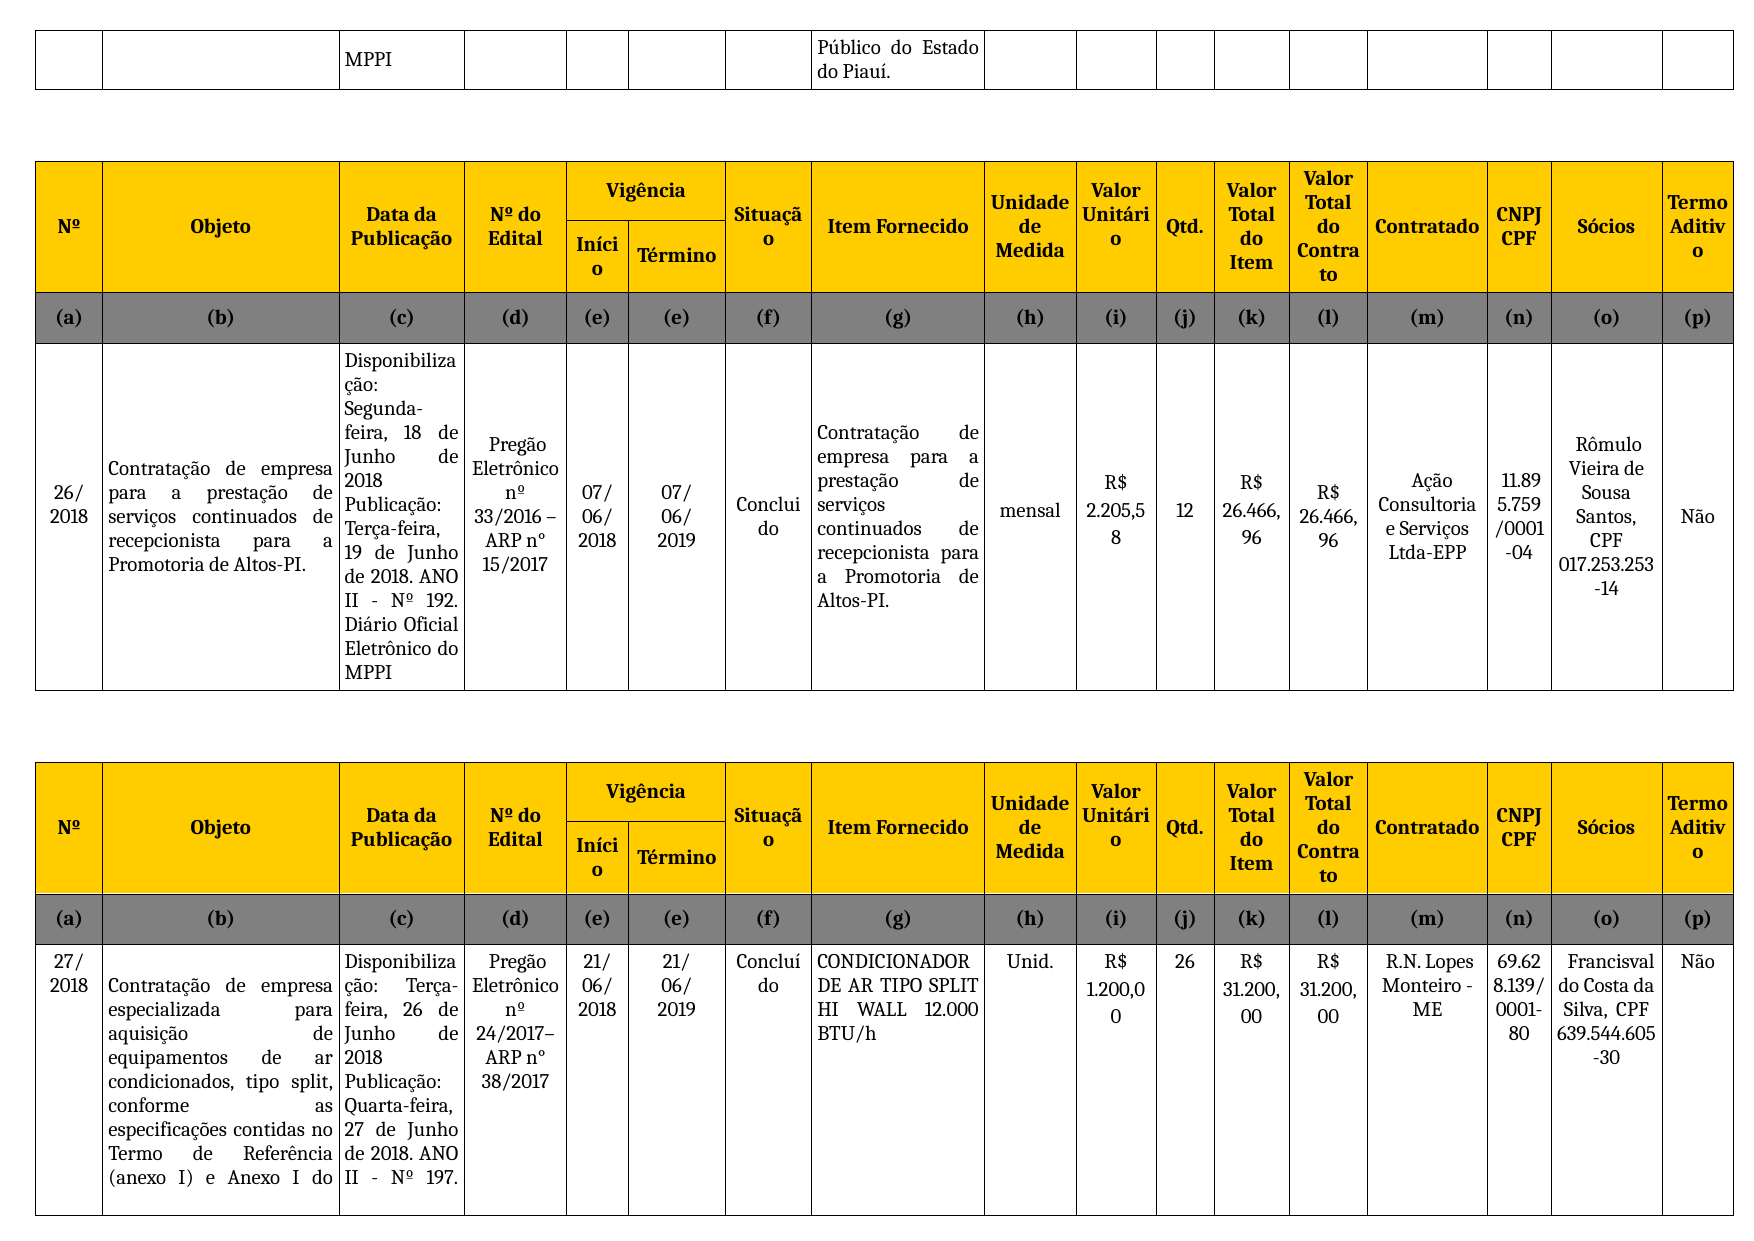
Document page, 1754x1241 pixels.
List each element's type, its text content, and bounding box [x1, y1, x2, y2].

table_header Valor Total do Item [1215, 763, 1289, 893]
table_cell Unid. [985, 945, 1076, 1215]
table_cell (h) [985, 293, 1076, 343]
table_cell (h) [985, 895, 1076, 944]
table_cell Público do Estado do Piauí. [812, 31, 984, 89]
table_cell Não [1663, 344, 1733, 690]
table_cell Concluído [726, 945, 811, 1215]
table_header Nº do Edital [465, 763, 566, 893]
table_header Nº [36, 162, 102, 292]
table_cell [36, 31, 102, 89]
table_cell (j) [1157, 895, 1214, 944]
table_cell (n) [1488, 895, 1551, 944]
table_header Data da Publicação [340, 162, 464, 292]
table_header Sócios [1552, 763, 1662, 893]
table_cell (f) [726, 293, 811, 343]
table_cell (p) [1663, 895, 1733, 944]
table_cell (c) [340, 895, 464, 944]
table_cell 21/ 06/ 2018 [567, 945, 628, 1215]
table_cell 27/ 2018 [36, 945, 102, 1215]
table_cell (i) [1077, 293, 1156, 343]
table_header CNPJ CPF [1488, 162, 1551, 292]
table_cell (n) [1488, 293, 1551, 343]
table_cell [103, 31, 339, 89]
table_cell (o) [1552, 293, 1662, 343]
table_cell R$ 31.200,00 [1290, 945, 1367, 1215]
table_cell 07/ 06/ 2018 [567, 344, 628, 690]
table_cell (a) [36, 895, 102, 944]
table_header Item Fornecido [812, 763, 984, 893]
table_header Valor Unitário [1077, 763, 1156, 893]
table_cell 21/ 06/ 2019 [629, 945, 725, 1215]
table_cell Término [629, 221, 725, 292]
table_cell Contratação de empresa especializada para aquisição de equipamentos de ar condicionados, tipo split, conforme as especificações contidas no Termo de Referência (anexo I) e Anexo I do [103, 945, 339, 1215]
table_cell Disponibilização: Segunda-feira, 18 de Junho de 2018 Publicação: Terça-feira, 19 de Junho de 2018. ANO II - Nº 192. Diário Oficial Eletrônico do MPPI [340, 344, 464, 690]
table_cell 69.628.139/0001-80 [1488, 945, 1551, 1215]
table_cell [1368, 31, 1487, 89]
table_cell 26/ 2018 [36, 344, 102, 690]
table_cell (e) [629, 293, 725, 343]
table_header Unidade de Medida [985, 763, 1076, 893]
table_cell mensal [985, 344, 1076, 690]
table_cell (k) [1215, 293, 1289, 343]
table_cell Pregão Eletrônico nº 33/2016 – ARP n° 15/2017 [465, 344, 566, 690]
table_cell (e) [629, 895, 725, 944]
table_cell (l) [1290, 895, 1367, 944]
table_header Situação [726, 763, 811, 893]
table_cell (c) [340, 293, 464, 343]
table_cell [567, 31, 628, 89]
table_header Contratado [1368, 162, 1487, 292]
table_cell Não [1663, 945, 1733, 1215]
table_header Termo Aditivo [1663, 162, 1733, 292]
table_cell CONDICIONADOR DE AR TIPO SPLIT HI WALL 12.000 BTU/h [812, 945, 984, 1215]
table_header Qtd. [1157, 162, 1214, 292]
table_cell 26 [1157, 945, 1214, 1215]
table_header Sócios [1552, 162, 1662, 292]
table_cell (b) [103, 293, 339, 343]
table_cell Concluido [726, 344, 811, 690]
table_cell [1552, 31, 1662, 89]
table_cell (p) [1663, 293, 1733, 343]
table_header Data da Publicação [340, 763, 464, 893]
table_header Vigência [567, 763, 725, 821]
table_cell [1290, 31, 1367, 89]
table_cell (k) [1215, 895, 1289, 944]
table_header Item Fornecido [812, 162, 984, 292]
table_cell (e) [567, 895, 628, 944]
table_cell R.N. Lopes Monteiro - ME [1368, 945, 1487, 1215]
table_header CNPJ CPF [1488, 763, 1551, 893]
table_cell (d) [465, 293, 566, 343]
table_cell (g) [812, 293, 984, 343]
table_cell (m) [1368, 895, 1487, 944]
table_cell (g) [812, 895, 984, 944]
table_cell (b) [103, 895, 339, 944]
table_header Termo Aditivo [1663, 763, 1733, 893]
table_cell 11.895.759/0001-04 [1488, 344, 1551, 690]
table_cell - [1157, 31, 1214, 89]
table_cell [629, 31, 725, 89]
table_cell (i) [1077, 895, 1156, 944]
table_header Objeto [103, 162, 339, 292]
table_cell (j) [1157, 293, 1214, 343]
table_cell [1663, 31, 1733, 89]
table_header Valor Total do Contrato [1290, 763, 1367, 893]
table_cell (l) [1290, 293, 1367, 343]
table_header Nº [36, 763, 102, 893]
table_cell R$ 26.466,96 [1290, 344, 1367, 690]
table_cell Disponibilização: Terça-feira, 26 de Junho de 2018 Publicação: Quarta-feira, 27 de Junho de 2018. ANO II - Nº 197. [340, 945, 464, 1215]
table_cell R$ 31.200,00 [1215, 945, 1289, 1215]
table_cell R$ 1.200,00 [1077, 945, 1156, 1215]
table_header Valor Total do Contrato [1290, 162, 1367, 292]
table_header Contratado [1368, 763, 1487, 893]
table_header Qtd. [1157, 763, 1214, 893]
table_cell Pregão Eletrônico nº 24/2017– ARP n° 38/2017 [465, 945, 566, 1215]
table_cell - [1215, 31, 1289, 89]
table_header Valor Unitário [1077, 162, 1156, 292]
table_cell Contratação de empresa para a prestação de serviços continuados de recepcionista para a Promotoria de Altos-PI. [812, 344, 984, 690]
table_cell Início [567, 221, 628, 292]
table_cell R$ 26.466,96 [1215, 344, 1289, 690]
table_cell Término [629, 822, 725, 893]
table_cell (a) [36, 293, 102, 343]
table_cell (o) [1552, 895, 1662, 944]
table_header Nº do Edital [465, 162, 566, 292]
table_header Valor Total do Item [1215, 162, 1289, 292]
table_cell Contratação de empresa para a prestação de serviços continuados de recepcionista para a Promotoria de Altos-PI. [103, 344, 339, 690]
table_cell 12 [1157, 344, 1214, 690]
table_header Objeto [103, 763, 339, 893]
table_cell 07/ 06/ 2019 [629, 344, 725, 690]
table_cell Rômulo Vieira de Sousa Santos, CPF 017.253.253-14 [1552, 344, 1662, 690]
table_cell (m) [1368, 293, 1487, 343]
table_header Situação [726, 162, 811, 292]
table_cell - [985, 31, 1076, 89]
table_cell (e) [567, 293, 628, 343]
table_cell Francisvaldo Costa da Silva, CPF 639.544.605-30 [1552, 945, 1662, 1215]
table_cell [1488, 31, 1551, 89]
table_header Unidade de Medida [985, 162, 1076, 292]
table_cell [465, 31, 566, 89]
table_cell Ação Consultoria e Serviços Ltda-EPP [1368, 344, 1487, 690]
table_cell Início [567, 822, 628, 893]
table_header Vigência [567, 162, 725, 220]
table_cell [726, 31, 811, 89]
table_cell - [1077, 31, 1156, 89]
table_cell MPPI [340, 31, 464, 89]
table_cell (f) [726, 895, 811, 944]
table_cell (d) [465, 895, 566, 944]
table_cell R$ 2.205,58 [1077, 344, 1156, 690]
